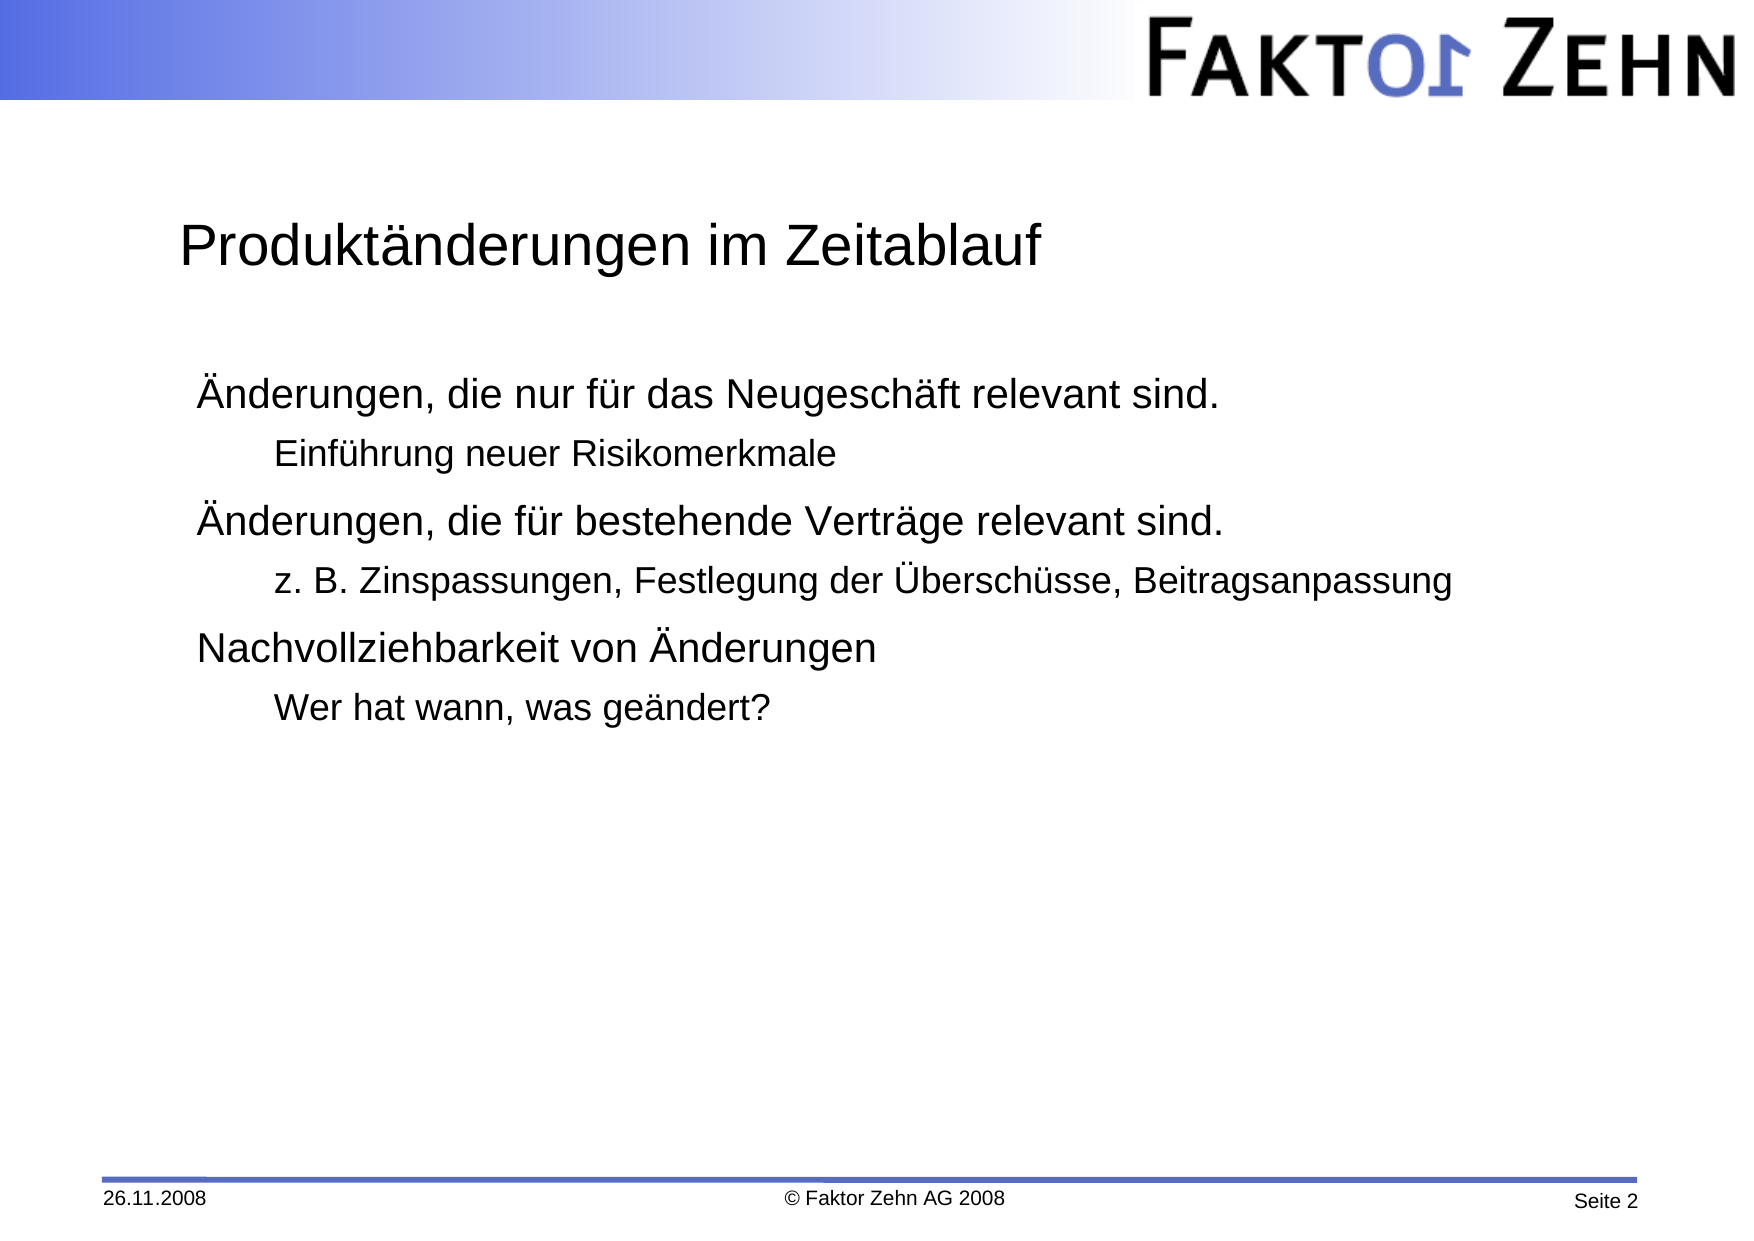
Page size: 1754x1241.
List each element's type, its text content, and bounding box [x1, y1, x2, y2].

picture [1133, 2, 1749, 105]
title Produktänderungen im Zeitablauf [179, 142, 1576, 349]
list Änderungen, die nur für das Neugeschäft relevant sind. Einführung neuer Risikomerkmale Änderungen, die für bestehende Verträge relevant sind. z. B. Zinspassungen, Festlegung der Überschüsse, Beitragsanpassung Nachvollziehbarkeit von Änderungen Wer hat wann, was geändert? [179, 371, 1576, 1078]
